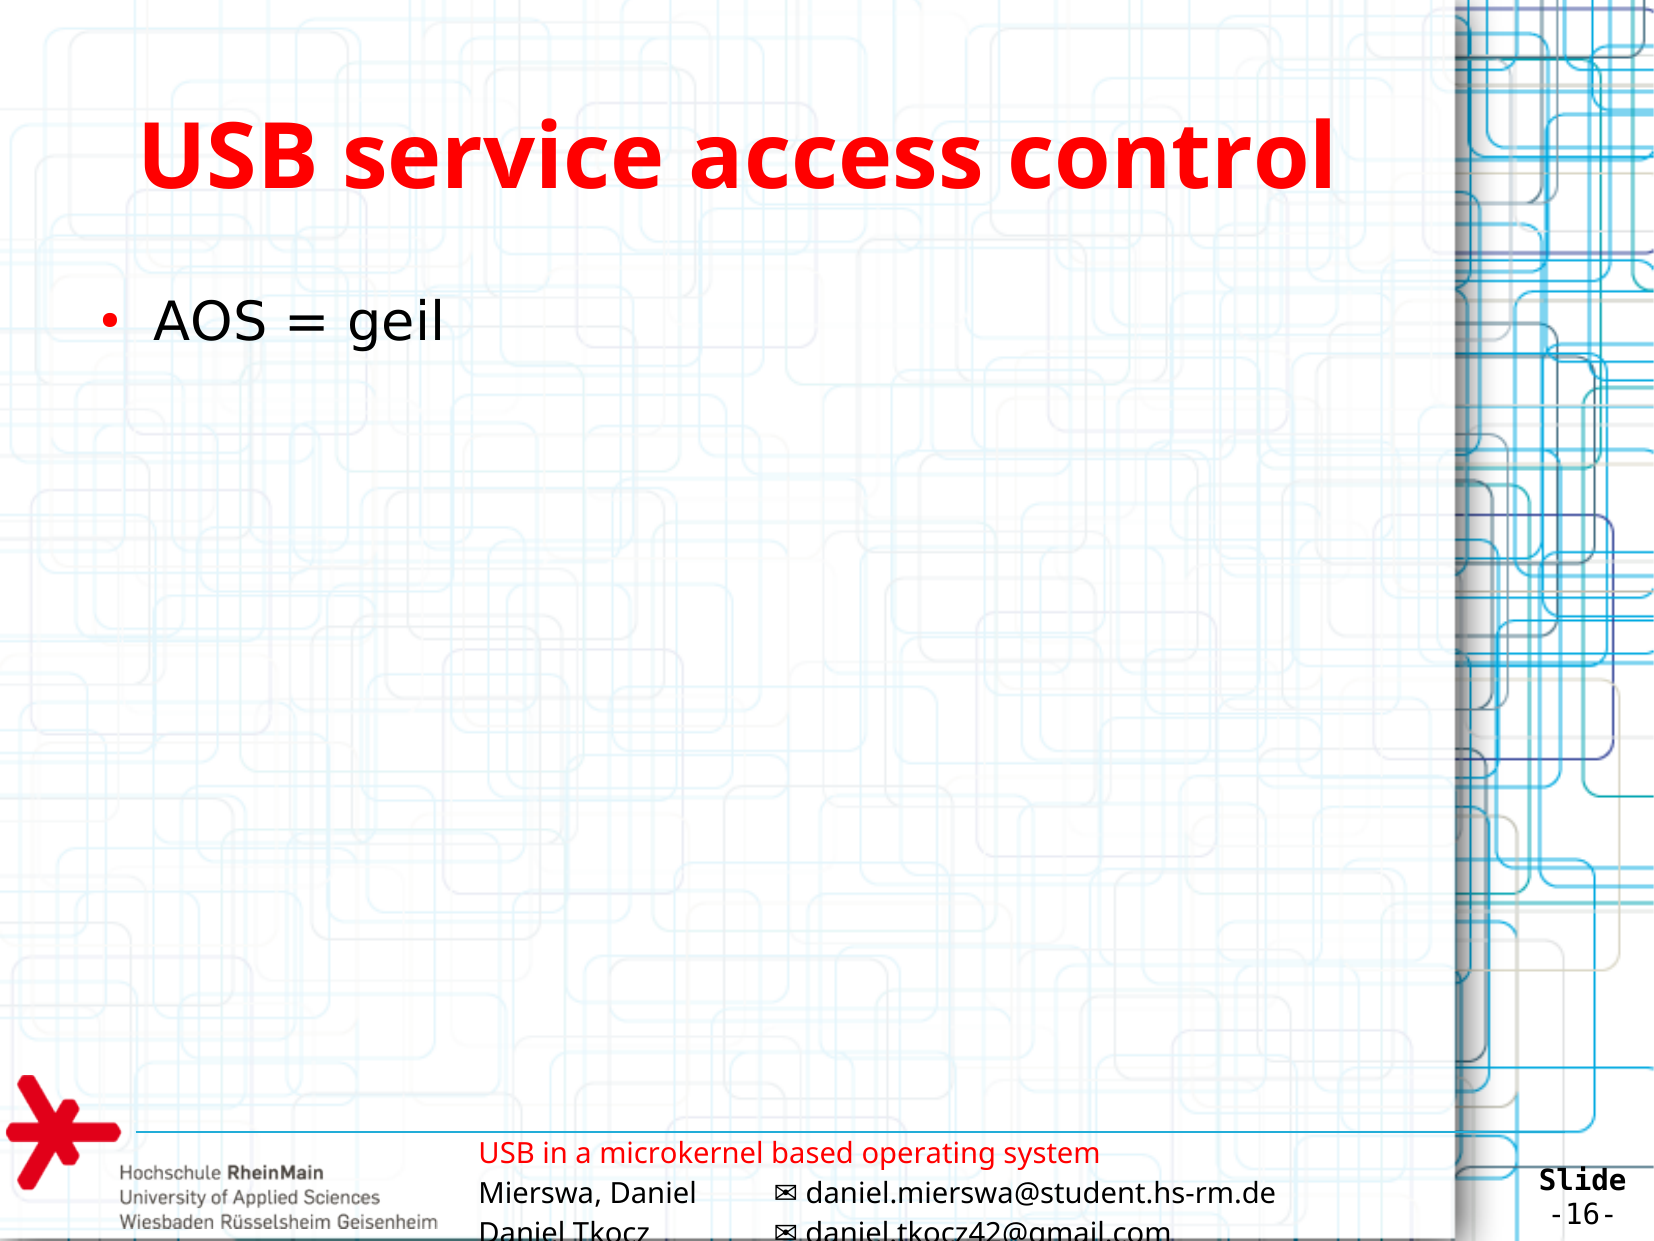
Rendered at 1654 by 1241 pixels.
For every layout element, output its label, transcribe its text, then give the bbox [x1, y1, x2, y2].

picture [1032, 1229, 1041, 1241]
picture [1061, 1229, 1068, 1241]
picture [1149, 1229, 1156, 1241]
picture [971, 1225, 979, 1236]
picture [503, 1235, 510, 1241]
picture [776, 1228, 782, 1237]
picture [1012, 1230, 1018, 1238]
picture [788, 1228, 794, 1237]
picture [778, 1234, 792, 1238]
picture [1130, 1229, 1139, 1241]
picture [844, 1229, 852, 1241]
list AOS = geil [82, 290, 1418, 1010]
picture [927, 1229, 936, 1241]
picture [809, 1229, 818, 1241]
picture [1159, 1229, 1166, 1241]
picture [1051, 1229, 1058, 1241]
picture [608, 1229, 617, 1241]
picture [483, 1224, 495, 1241]
picture [777, 1226, 793, 1231]
picture [1077, 1235, 1084, 1241]
picture [0, 0, 1654, 1241]
picture [521, 1229, 529, 1241]
picture [827, 1235, 834, 1241]
picture [545, 1229, 553, 1234]
title USB service access control [59, 49, 1418, 257]
picture [869, 1229, 877, 1234]
picture [1006, 1224, 1024, 1241]
